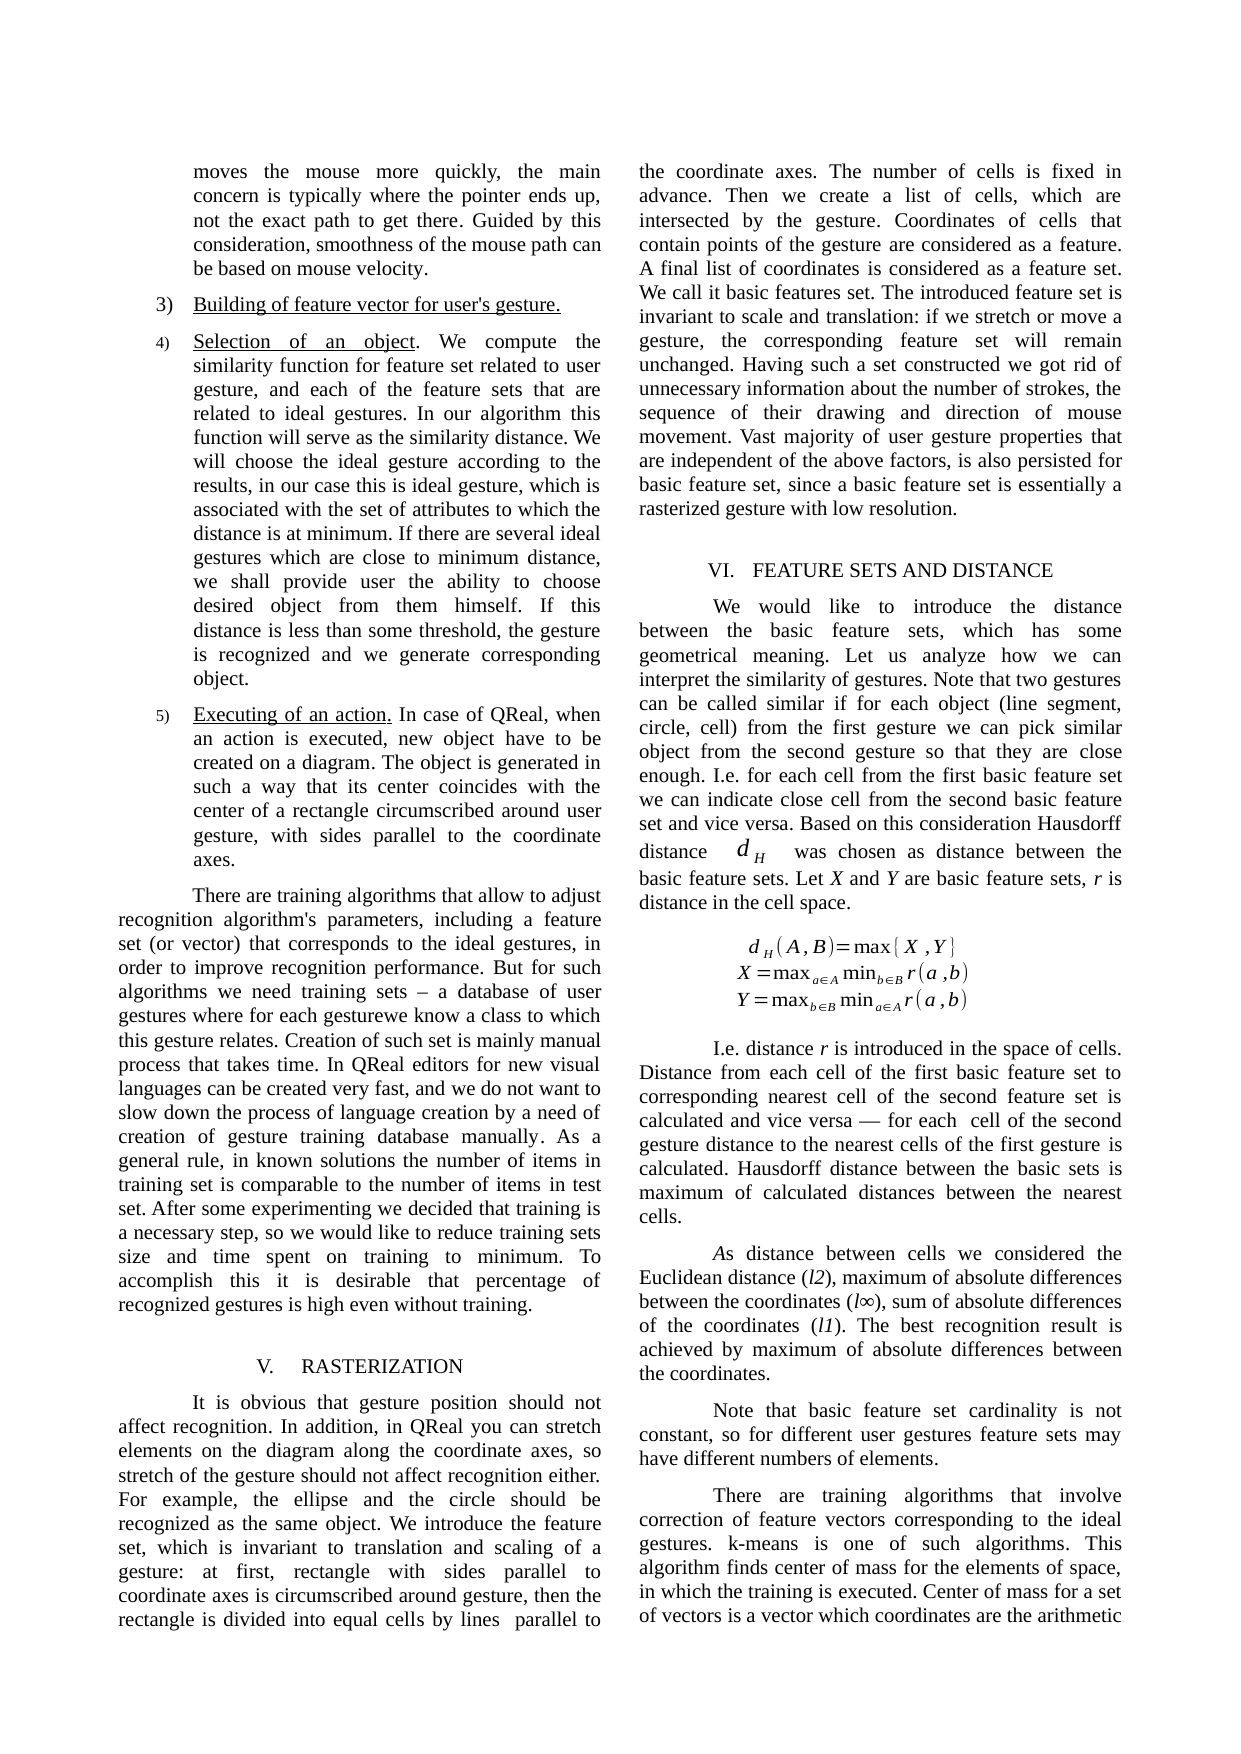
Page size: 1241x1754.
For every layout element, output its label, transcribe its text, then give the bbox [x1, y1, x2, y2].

subtitle FEATURE SETS AND DISTANCE [639, 558, 1122, 582]
text There are training algorithms that involve correction of feature vectors corresponding to the ideal gestures. k-means is one of such algorithms. This algorithm finds center of mass for the elements of space, in which the training is executed. Center of mass for a set of vectors is a vector which coordinates are the arithmetic [639, 1482, 1122, 1627]
text I.e. distance r is introduced in the space of cells. Distance from each cell of the first basic feature set to corresponding nearest cell of the second feature set is calculated and vice versa — for each cell of the second gesture distance to the nearest cells of the first gesture is calculated. Hausdorff distance between the basic sets is maximum of calculated distances between the nearest cells. [639, 1036, 1122, 1228]
subtitle RASTERIZATION [118, 1354, 601, 1378]
list Selection of an object. We compute the similarity function for feature set related to user gesture, and each of the feature sets that are related to ideal gestures. In our algorithm this function will serve as the similarity distance. We will choose the ideal gesture according to the results, in our case this is ideal gesture, which is associated with the set of attributes to which the distance is at minimum. If there are several ideal gestures which are close to minimum distance, we shall provide user the ability to choose desired object from them himself. If this distance is less than some threshold, the gesture is recognized and we generate corresponding object. [156, 329, 601, 690]
text Note that basic feature set cardinality is not constant, so for different user gestures feature sets may have different numbers of elements. [639, 1398, 1122, 1470]
text It is obvious that gesture position should not affect recognition. In addition, in QReal you can stretch elements on the diagram along the coordinate axes, so stretch of the gesture should not affect recognition either. For example, the ellipse and the circle should be recognized as the same object. We introduce the feature set, which is invariant to translation and scaling of a gesture: at first, rectangle with sides parallel to coordinate axes is circumscribed around gesture, then the rectangle is divided into equal cells by lines parallel to [118, 1390, 601, 1631]
text We would like to introduce the distance between the basic feature sets, which has some geometrical meaning. Let us analyze how we can interpret the similarity of gestures. Note that two gestures can be called similar if for each object (line segment, circle, cell) from the first gesture we can pick similar object from the second gesture so that they are close enough. I.e. for each cell from the first basic feature set we can indicate close cell from the second basic feature set and vice versa. Based on this consideration Hausdorff distance was chosen as distance between the basic feature sets. Let X and Y are basic feature sets, r is distance in the cell space. [639, 594, 1122, 914]
list moves the mouse more quickly, the main concern is typically where the pointer ends up, not the exact path to get there. Guided by this consideration, smoothness of the mouse path can be based on mouse velocity. [156, 159, 601, 280]
text the coordinate axes. The number of cells is fixed in advance. Then we create a list of cells, which are intersected by the gesture. Coordinates of cells that contain points of the gesture are considered as a feature. A final list of coordinates is considered as a feature set. We call it basic features set. The introduced feature set is invariant to scale and translation: if we stretch or move a gesture, the corresponding feature set will remain unchanged. Having such a set constructed we got rid of unnecessary information about the number of strokes, the sequence of their drawing and direction of mouse movement. Vast majority of user gesture properties that are independent of the above factors, is also persisted for basic feature set, since a basic feature set is essentially a rasterized gesture with low resolution. [639, 159, 1122, 520]
text As distance between cells we considered the Euclidean distance (l2), maximum of absolute differences between the coordinates (l∞), sum of absolute differences of the coordinates (l1). The best recognition result is achieved by maximum of absolute differences between the coordinates. [639, 1241, 1122, 1385]
text There are training algorithms that allow to adjust recognition algorithm's parameters, including a feature set (or vector) that corresponds to the ideal gestures, in order to improve recognition performance. But for such algorithms we need training sets – a database of user gestures where for each gesturewe know a class to which this gesture relates. Creation of such set is mainly manual process that takes time. In QReal editors for new visual languages can be created very fast, and we do not want to slow down the process of language creation by a need of creation of gesture training database manually. As a general rule, in known solutions the number of items in training set is comparable to the number of items in test set. After some experimenting we decided that training is a necessary step, so we would like to reduce training sets size and time spent on training to minimum. To accomplish this it is desirable that percentage of recognized gestures is high even without training. [118, 883, 601, 1316]
list Building of feature vector for user's gesture. [156, 292, 601, 316]
list Executing of an action. In case of QReal, when an action is executed, new object have to be created on a diagram. The object is generated in such a way that its center coincides with the center of a rectangle circumscribed around user gesture, with sides parallel to the coordinate axes. [156, 702, 601, 871]
